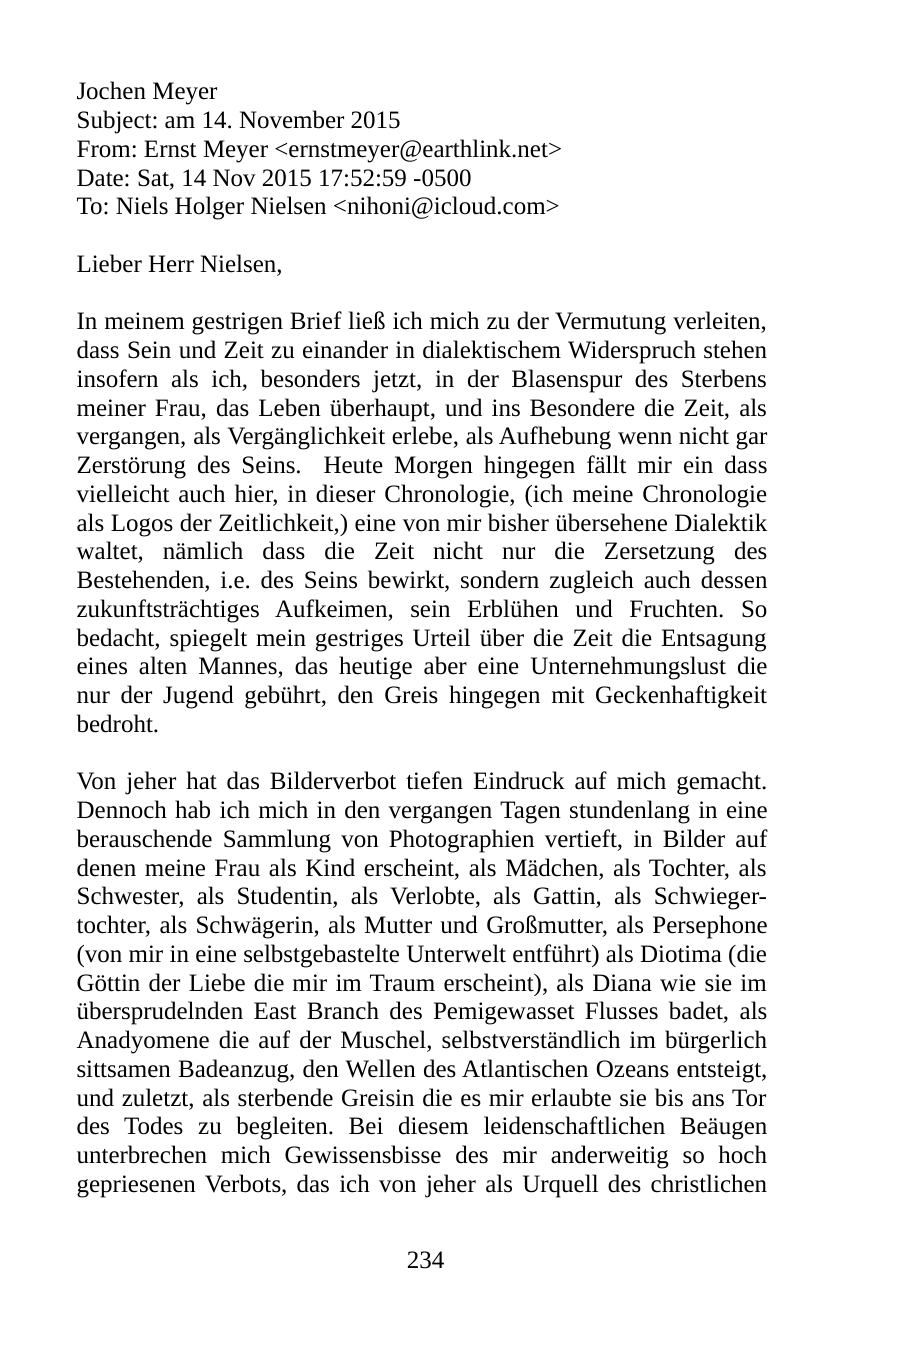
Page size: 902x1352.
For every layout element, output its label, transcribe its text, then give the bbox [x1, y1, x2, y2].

text From: Ernst Meyer <ernstmeyer@earthlink.net> [76, 134, 768, 163]
text Jochen Meyer [76, 76, 768, 105]
text To: Niels Holger Nielsen <nihoni@icloud.com> [76, 191, 768, 220]
text Subject: am 14. November 2015 [76, 105, 768, 134]
text In meinem gestrigen Brief ließ ich mich zu der Vermutung verleiten, dass Sein und Zeit zu einander in dialektischem Widerspruch stehen insofern als ich, besonders jetzt, in der Blasenspur des Sterbens meiner Frau, das Leben überhaupt, und ins Besondere die Zeit, als vergangen, als Vergänglichkeit erlebe, als Aufhebung wenn nicht gar Zerstörung des Seins. Heute Morgen hingegen fällt mir ein dass vielleicht auch hier, in dieser Chronologie, (ich meine Chronologie als Logos der Zeitlichkeit,) eine von mir bisher übersehene Dialektik waltet, nämlich dass die Zeit nicht nur die Zersetzung des Bestehenden, i.e. des Seins bewirkt, sondern zugleich auch dessen zukunftsträchtiges Aufkeimen, sein Erblühen und Fruchten. So bedacht, spiegelt mein gestriges Urteil über die Zeit die Entsagung eines alten Mannes, das heutige aber eine Unternehmungslust die nur der Jugend gebührt, den Greis hingegen mit Geckenhaftigkeit bedroht. [76, 306, 768, 738]
text Von jeher hat das Bilderverbot tiefen Eindruck auf mich gemacht. Dennoch hab ich mich in den vergangen Tagen stundenlang in eine berauschende Sammlung von Photographien vertieft, in Bilder auf denen meine Frau als Kind erscheint, als Mädchen, als Tochter, als Schwester, als Studentin, als Verlobte, als Gattin, als Schwieger-tochter, als Schwägerin, als Mutter und Großmutter, als Persephone (von mir in eine selbstgebastelte Unterwelt entführt) als Diotima (die Göttin der Liebe die mir im Traum erscheint), als Diana wie sie im übersprudelnden East Branch des Pemigewasset Flusses badet, als Anadyomene die auf der Muschel, selbstverständlich im bürgerlich sittsamen Badeanzug, den Wellen des Atlantischen Ozeans entsteigt, und zuletzt, als sterbende Greisin die es mir erlaubte sie bis ans Tor des Todes zu begleiten. Bei diesem leidenschaftlichen Beäugen unterbrechen mich Gewissensbisse des mir anderweitig so hoch gepriesenen Verbots, das ich von jeher als Urquell des christlichen [76, 766, 768, 1198]
text Date: Sat, 14 Nov 2015 17:52:59 -0500 [76, 163, 768, 191]
text Lieber Herr Nielsen, [76, 249, 768, 278]
